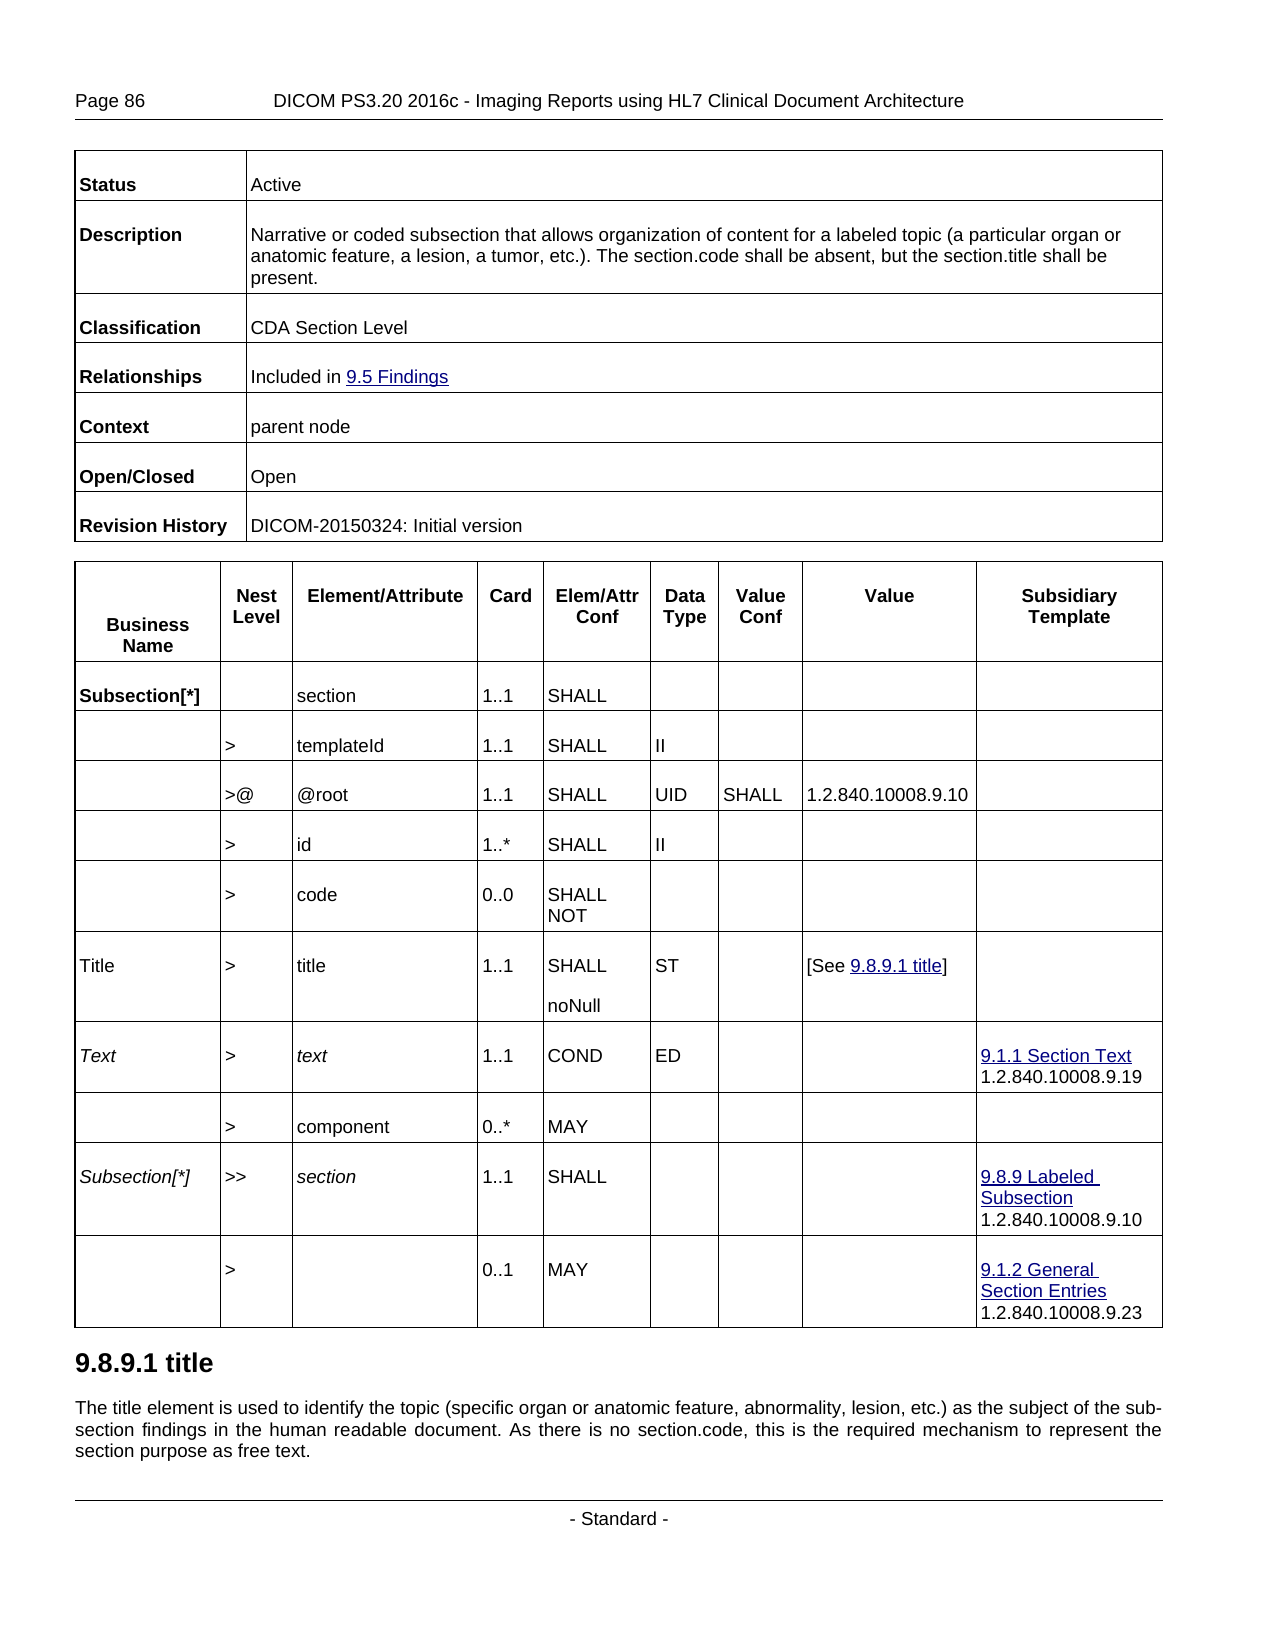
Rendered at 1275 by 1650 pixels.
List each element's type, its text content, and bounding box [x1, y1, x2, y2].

table_cell [76, 711, 220, 760]
table_header Nest Level [221, 562, 292, 661]
table_cell component [293, 1093, 477, 1142]
table_cell code [293, 861, 477, 931]
table_cell [977, 662, 1162, 710]
table_cell SHALL [719, 761, 802, 810]
table_cell [See 9.8.9.1 title] [803, 932, 976, 1021]
table_cell [293, 1236, 477, 1327]
table_cell [651, 861, 718, 931]
table_cell 0..1 [478, 1236, 543, 1327]
table_cell [719, 932, 802, 1021]
table_cell Included in 9.5 Findings [247, 343, 1162, 392]
table_cell 1..1 [478, 1022, 543, 1092]
table_cell Open [247, 443, 1162, 491]
table_cell [803, 1143, 976, 1234]
table_cell 1..1 [478, 711, 543, 760]
table_cell 0..* [478, 1093, 543, 1142]
table_cell > [221, 811, 292, 859]
table_header Data Type [651, 562, 718, 661]
table_cell SHALL [544, 711, 650, 760]
table_cell 1..* [478, 811, 543, 859]
table_cell Active [247, 151, 1162, 200]
text The title element is used to identify the topic (specific organ or anatomic feature, abnormality, lesion, etc.) as the subject of the sub-section findings in the human readable document. As there is no section.code, this is the required mechanism to represent the section purpose as free text. [75, 1397, 1162, 1462]
table_header Element/​Attribute [293, 562, 477, 661]
table_cell ED [651, 1022, 718, 1092]
table_cell SHALL [544, 811, 650, 859]
table_cell id [293, 811, 477, 859]
table_cell SHALL NOT [544, 861, 650, 931]
table_cell [719, 711, 802, 760]
table_header Subsidiary Template [977, 562, 1162, 661]
table_cell parent node [247, 393, 1162, 442]
table_cell Subsection[*] [76, 1143, 220, 1234]
table_cell [719, 1093, 802, 1142]
table_cell 0..0 [478, 861, 543, 931]
table_cell section [293, 1143, 477, 1234]
table_cell > [221, 1022, 292, 1092]
table_cell 1.2.840.10008.9.10 [803, 761, 976, 810]
table_cell SHALL [544, 662, 650, 710]
table_cell COND [544, 1022, 650, 1092]
table_header Business Name [76, 562, 220, 661]
table_cell section [293, 662, 477, 710]
table_cell [651, 1143, 718, 1234]
table_cell > [221, 711, 292, 760]
table_cell >> [221, 1143, 292, 1234]
table_cell [719, 1022, 802, 1092]
table_cell [803, 1236, 976, 1327]
table_cell DICOM-20150324: Initial version [247, 492, 1162, 541]
table_cell Text [76, 1022, 220, 1092]
table_header Card [478, 562, 543, 661]
table_cell Status [76, 151, 246, 200]
table_cell 1..1 [478, 932, 543, 1021]
table_cell [651, 1093, 718, 1142]
table_cell SHALL [544, 761, 650, 810]
table_cell [803, 811, 976, 859]
table_cell text [293, 1022, 477, 1092]
table_cell SHALL [544, 1143, 650, 1234]
table_cell Classification [76, 294, 246, 342]
table_header Value Conf [719, 562, 802, 661]
table_cell 1..1 [478, 761, 543, 810]
table_cell [221, 662, 292, 710]
table_cell template​Id [293, 711, 477, 760]
table_cell MAY [544, 1093, 650, 1142]
table_cell CDA Section Level [247, 294, 1162, 342]
table_cell Relationships [76, 343, 246, 392]
table_cell [803, 711, 976, 760]
table_cell > [221, 932, 292, 1021]
table_cell [977, 711, 1162, 760]
table_cell title [293, 932, 477, 1021]
table_cell II [651, 811, 718, 859]
table_cell II [651, 711, 718, 760]
table_cell [651, 662, 718, 710]
table_cell [977, 761, 1162, 810]
text 9.8.9.1 title [75, 1347, 1162, 1378]
table_header Elem/Attr Conf [544, 562, 650, 661]
table_cell @root [293, 761, 477, 810]
table_header Value [803, 562, 976, 661]
table_cell > [221, 1093, 292, 1142]
table_cell [76, 861, 220, 931]
table_cell ST [651, 932, 718, 1021]
table_cell 9.1.2 General Section Entries 1.2.840.10008.9.23 [977, 1236, 1162, 1327]
table_cell 1..1 [478, 1143, 543, 1234]
table_cell [719, 1236, 802, 1327]
table_cell [76, 1093, 220, 1142]
table_cell [76, 761, 220, 810]
table_cell 9.8.9 Labeled Subsection 1.2.840.10008.9.10 [977, 1143, 1162, 1234]
table_cell [719, 1143, 802, 1234]
table_cell [651, 1236, 718, 1327]
table_cell [719, 861, 802, 931]
table_cell [977, 932, 1162, 1021]
table_cell [76, 811, 220, 859]
table_cell [977, 811, 1162, 859]
table_cell [719, 662, 802, 710]
table_cell [803, 1022, 976, 1092]
table_cell [977, 861, 1162, 931]
table_cell [977, 1093, 1162, 1142]
table_cell SHALL no​Null [544, 932, 650, 1021]
table_cell > [221, 1236, 292, 1327]
table_cell 1..1 [478, 662, 543, 710]
table_cell >@ [221, 761, 292, 810]
table_cell Narrative or coded subsection that allows organization of content for a labeled topic (a particular organ or anatomic feature, a lesion, a tumor, etc.). The section.code shall be absent, but the section.title shall be present. [247, 201, 1162, 292]
table_cell > [221, 861, 292, 931]
table_cell [803, 1093, 976, 1142]
table_cell MAY [544, 1236, 650, 1327]
table_cell Open/Closed [76, 443, 246, 491]
table_cell Subsection[*] [76, 662, 220, 710]
table_cell 9.1.1 Section Text 1.2.840.10008.9.19 [977, 1022, 1162, 1092]
table_cell Revision History [76, 492, 246, 541]
table_cell [803, 861, 976, 931]
table_cell [76, 1236, 220, 1327]
table_cell UID [651, 761, 718, 810]
table_cell [803, 662, 976, 710]
table_cell Context [76, 393, 246, 442]
table_cell [719, 811, 802, 859]
table_cell Description [76, 201, 246, 292]
table_cell Title [76, 932, 220, 1021]
